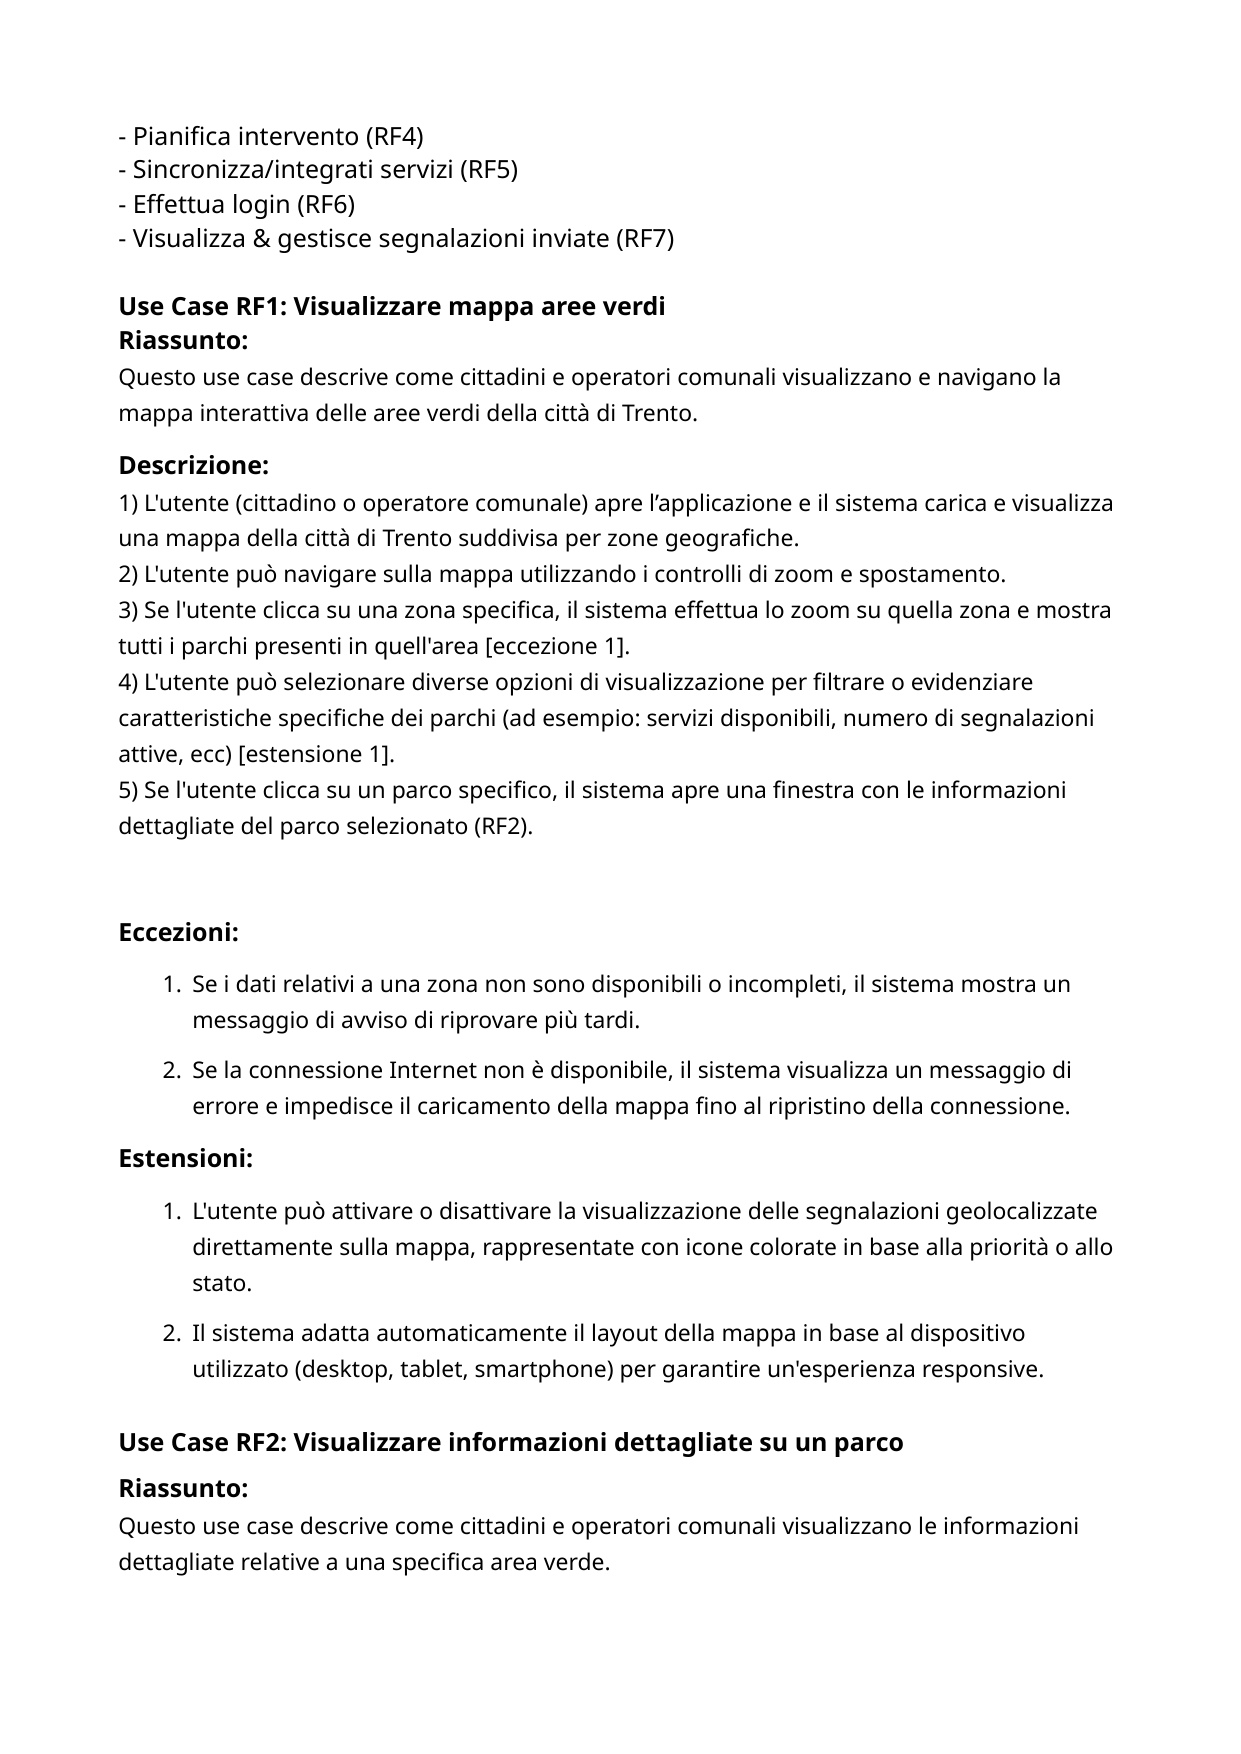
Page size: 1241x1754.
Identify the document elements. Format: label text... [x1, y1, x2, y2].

text - Visualizza & gestisce segnalazioni inviate (RF7) [118, 220, 1122, 254]
list L'utente può attivare o disattivare la visualizzazione delle segnalazioni geolocalizzate direttamente sulla mappa, rappresentate con icone colorate in base alla priorità o allo stato. [162, 1194, 1122, 1298]
text Riassunto: Questo use case descrive come cittadini e operatori comunali visualizzano e navigano la mappa interattiva delle aree verdi della città di Trento. [118, 322, 1122, 428]
text Descrizione: 1) L'utente (cittadino o operatore comunale) apre l’applicazione e il sistema carica e visualizza una mappa della città di Trento suddivisa per zone geografiche. 2) L'utente può navigare sulla mappa utilizzando i controlli di zoom e spostamento. 3) Se l'utente clicca su una zona specifica, il sistema effettua lo zoom su quella zona e mostra tutti i parchi presenti in quell'area [eccezione 1]. 4) L'utente può selezionare diverse opzioni di visualizzazione per filtrare o evidenziare caratteristiche specifiche dei parchi (ad esempio: servizi disponibili, numero di segnalazioni attive, ecc) [estensione 1]. 5) Se l'utente clicca su un parco specifico, il sistema apre una finestra con le informazioni dettagliate del parco selezionato (RF2). [118, 448, 1122, 841]
list Se i dati relativi a una zona non sono disponibili o incompleti, il sistema mostra un messaggio di avviso di riprovare più tardi. [162, 968, 1122, 1035]
text Eccezioni: [118, 914, 1122, 948]
text - Pianifica intervento (RF4) [118, 118, 1122, 152]
text Estensioni: [118, 1141, 1122, 1175]
text - Effettua login (RF6) [118, 186, 1122, 220]
text Riassunto: Questo use case descrive come cittadini e operatori comunali visualizzano le informazioni dettagliate relative a una specifica area verde. [118, 1471, 1122, 1577]
text - Sincronizza/integrati servizi (RF5) [118, 152, 1122, 186]
list Il sistema adatta automaticamente il layout della mappa in base al dispositivo utilizzato (desktop, tablet, smartphone) per garantire un'esperienza responsive. [162, 1317, 1122, 1384]
subtitle Use Case RF2: Visualizzare informazioni dettagliate su un parco [118, 1424, 1122, 1458]
list Se la connessione Internet non è disponibile, il sistema visualizza un messaggio di errore e impedisce il caricamento della mappa fino al ripristino della connessione. [162, 1054, 1122, 1122]
subtitle Use Case RF1: Visualizzare mappa aree verdi [118, 288, 1122, 322]
